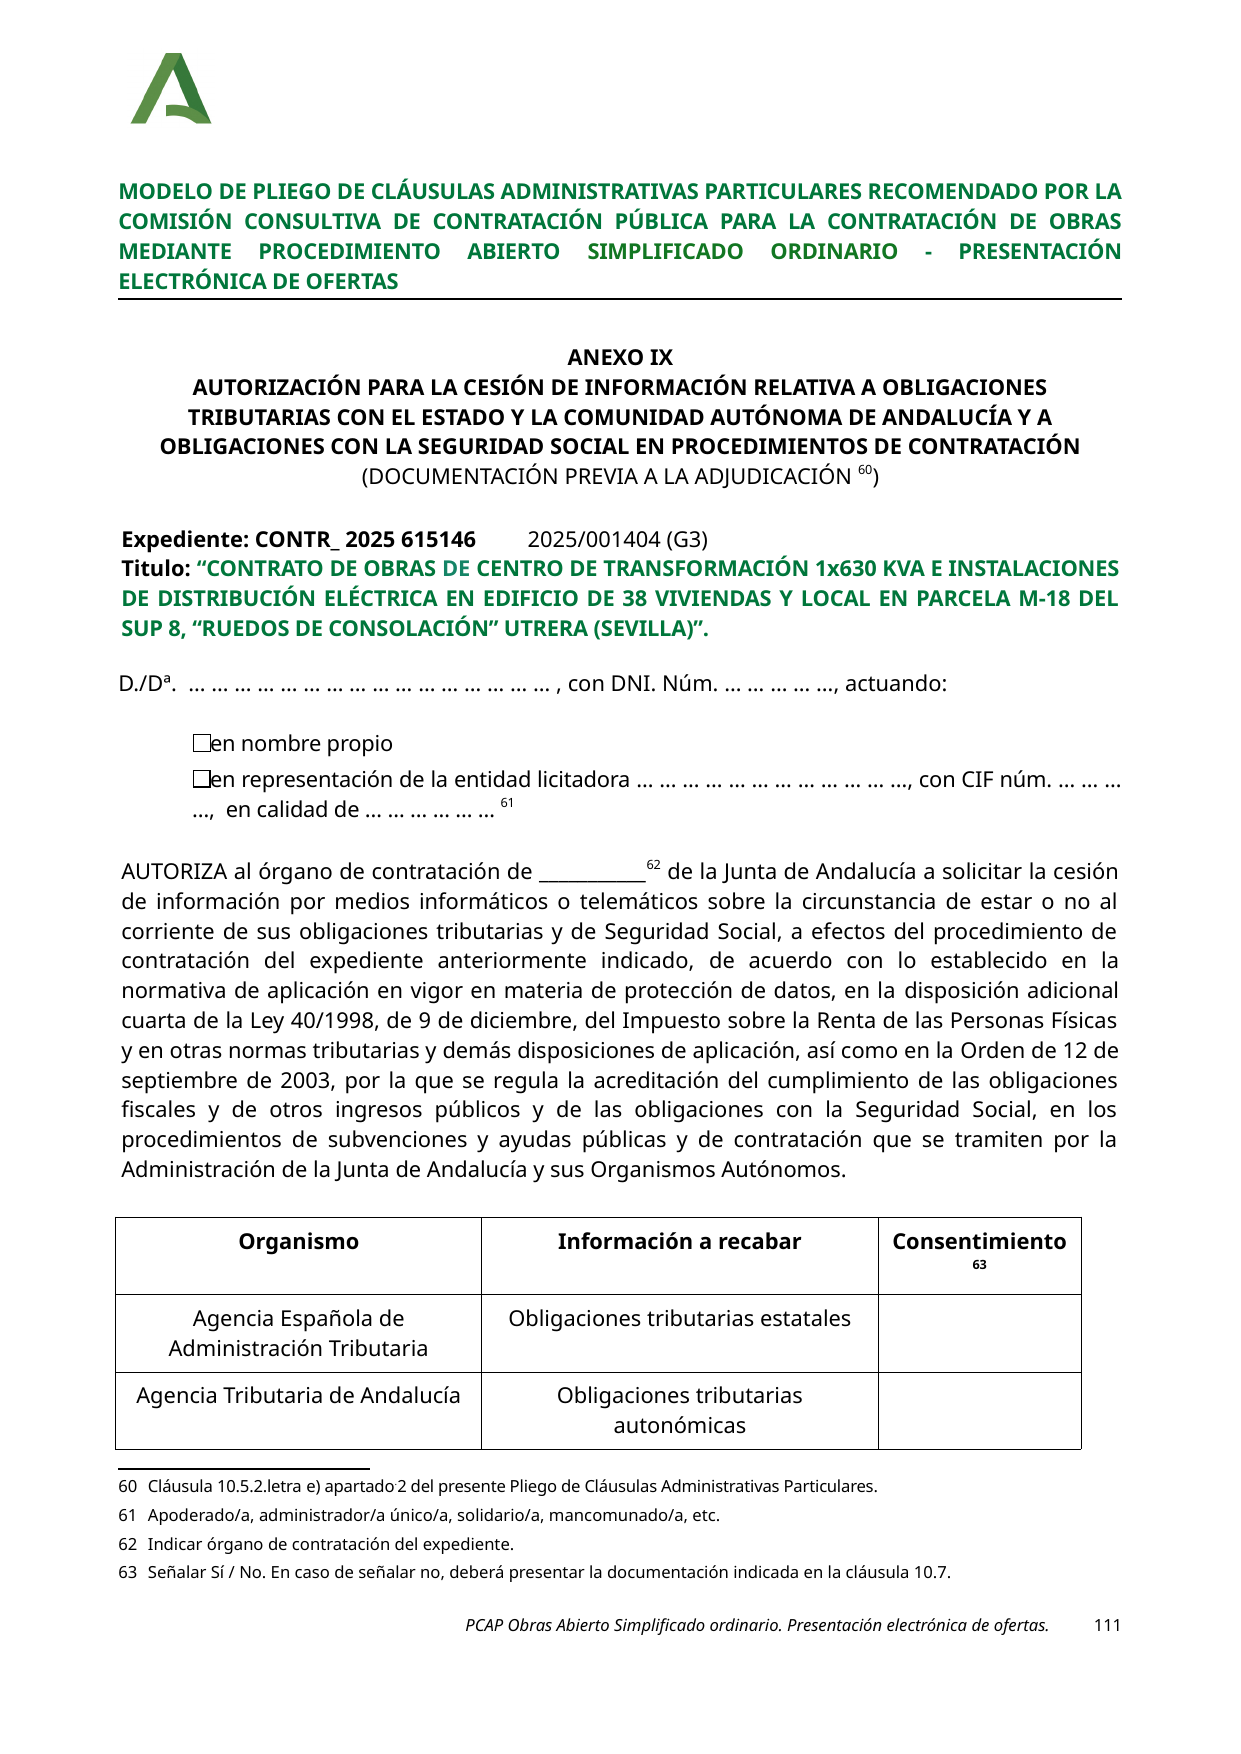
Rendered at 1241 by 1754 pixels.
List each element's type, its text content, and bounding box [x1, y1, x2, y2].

table_cell Agencia Española de Administración Tributaria [116, 1295, 481, 1371]
table_cell [879, 1373, 1081, 1449]
text Expediente: CONTR_ 2025 615146 2025/001404 (G3) [118, 521, 1122, 553]
table_header Información a recabar [482, 1218, 878, 1294]
table_cell Agencia Tributaria de Andalucía [116, 1373, 481, 1449]
text (DOCUMENTACIÓN PREVIA A LA ADJUDICACIÓN ) [118, 461, 1122, 491]
table_cell Obligaciones tributarias estatales [482, 1295, 878, 1371]
text Titulo: “CONTRATO DE OBRAS DE CENTRO DE TRANSFORMACIÓN 1x630 KVA E INSTALACIONES DE DISTRIBUCIÓN ELÉCTRICA EN EDIFICIO DE 38 VIVIENDAS Y LOCAL EN PARCELA M-18 DEL SUP 8, “RUEDOS DE CONSOLACIÓN” UTRERA (SEVILLA)”. [118, 553, 1122, 646]
table_header Organismo [116, 1218, 481, 1294]
text MODELO DE PLIEGO DE CLÁUSULAS ADMINISTRATIVAS PARTICULARES RECOMENDADO POR LA COMISIÓN CONSULTIVA DE CONTRATACIÓN PÚBLICA PARA LA CONTRATACIÓN DE OBRAS MEDIANTE PROCEDIMIENTO ABIERTO SIMPLIFICADO ORDINARIO - PRESENTACIÓN ELECTRÓNICA DE OFERTAS [118, 176, 1122, 298]
text Cláusula 10.5.2.letra e) apartado.2 del presente Pliego de Cláusulas Administrativas Particulares. [118, 1475, 1122, 1498]
text Indicar órgano de contratación del expediente. [118, 1532, 1122, 1555]
table_cell [879, 1295, 1081, 1371]
text AUTORIZACIÓN PARA LA CESIÓN DE INFORMACIÓN RELATIVA A OBLIGACIONES TRIBUTARIAS CON EL ESTADO Y LA COMUNIDAD AUTÓNOMA DE ANDALUCÍA Y A OBLIGACIONES CON LA SEGURIDAD SOCIAL EN PROCEDIMIENTOS DE CONTRATACIÓN [118, 372, 1122, 461]
text AUTORIZA al órgano de contratación de ___________ de la Junta de Andalucía a solicitar la cesión de información por medios informáticos o telemáticos sobre la circunstancia de estar o no al corriente de sus obligaciones tributarias y de Seguridad Social, a efectos del procedimiento de contratación del expediente anteriormente indicado, de acuerdo con lo establecido en la normativa de aplicación en vigor en materia de protección de datos, en la disposición adicional cuarta de la Ley 40/1998, de 9 de diciembre, del Impuesto sobre la Renta de las Personas Físicas y en otras normas tributarias y demás disposiciones de aplicación, así como en la Orden de 12 de septiembre de 2003, por la que se regula la acreditación del cumplimiento de las obligaciones fiscales y de otros ingresos públicos y de las obligaciones con la Seguridad Social, en los procedimientos de subvenciones y ayudas públicas y de contratación que se tramiten por la Administración de la Junta de Andalucía y sus Organismos Autónomos. [118, 853, 1122, 1184]
picture [127, 48, 216, 128]
table_header Consentimiento [879, 1218, 1081, 1294]
table_cell Obligaciones tributarias autonómicas [482, 1373, 878, 1449]
text en representación de la entidad licitadora … … … … … … … … … … … …, con CIF núm. … … … …, en calidad de … … … … … … [192, 764, 1122, 823]
text Apoderado/a, administrador/a único/a, solidario/a, mancomunado/a, etc. [118, 1504, 1122, 1526]
text en nombre propio [192, 728, 1122, 758]
text ANEXO IX [118, 342, 1122, 372]
text D./Dª. … … … … … … … … … … … … … … … … , con DNI. Núm. … … … … …, actuando: [118, 668, 1122, 698]
